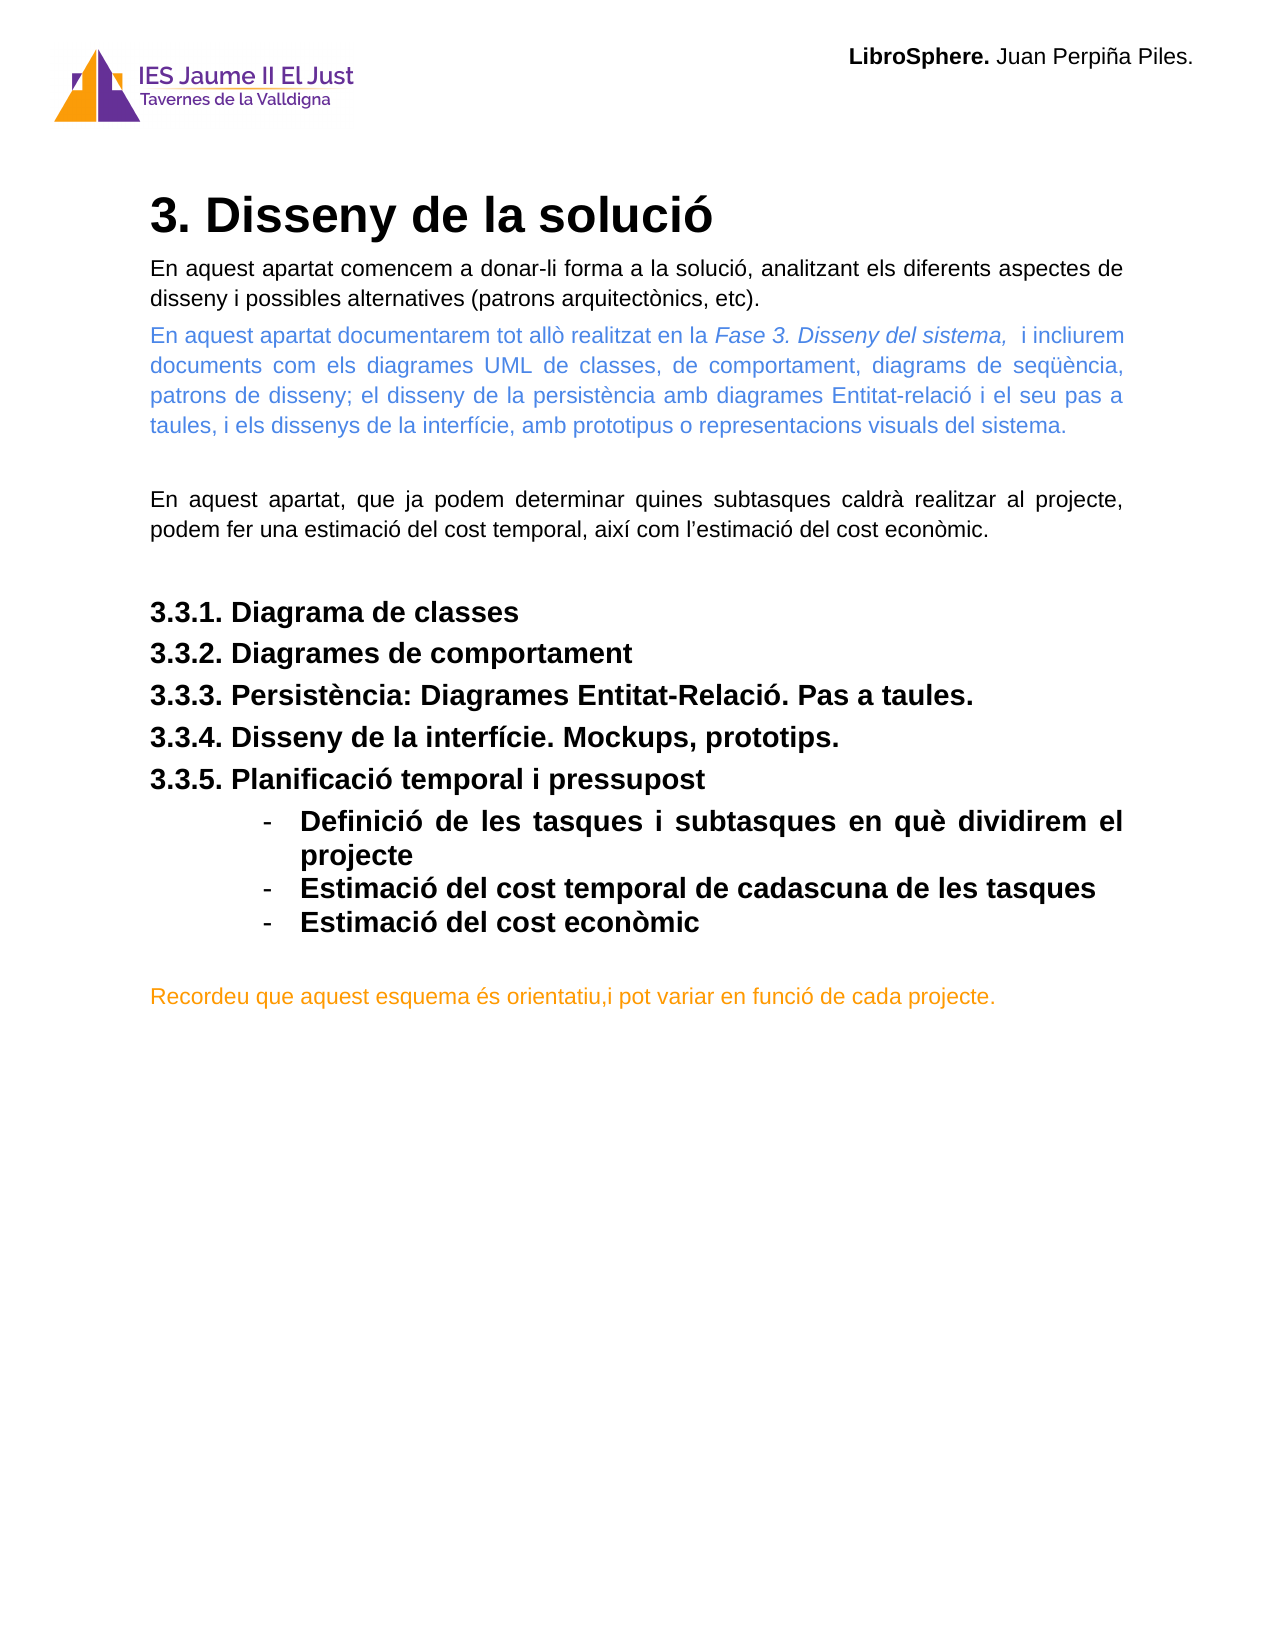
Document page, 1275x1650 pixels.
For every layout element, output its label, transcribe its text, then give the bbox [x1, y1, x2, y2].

text En aquest apartat, que ja podem determinar quines subtasques caldrà realitzar al projecte, podem fer una estimació del cost temporal, així com l’estimació del cost econòmic. [150, 486, 1124, 542]
subtitle 3.3.1. Diagrama de classes [150, 594, 1124, 628]
text En aquest apartat comencem a donar-li forma a la solució, analitzant els diferents aspectes de disseny i possibles alternatives (patrons arquitectònics, etc). [150, 255, 1124, 312]
subtitle Definició de les tasques i subtasques en què dividirem el projecte [262, 804, 1124, 871]
subtitle 3.3.3. Persistència: Diagrames Entitat-Relació. Pas a taules. [150, 678, 1124, 712]
subtitle 3.3.2. Diagrames de comportament [150, 636, 1124, 670]
picture [50, 42, 354, 129]
text En aquest apartat documentarem tot allò realitzat en la Fase 3. Disseny del sistema, i incliurem documents com els diagrames UML de classes, de comportament, diagrams de seqüència, patrons de disseny; el disseny de la persistència amb diagrames Entitat-relació i el seu pas a taules, i els dissenys de la interfície, amb prototipus o representacions visuals del sistema. [150, 322, 1124, 439]
subtitle 3.3.4. Disseny de la interfície. Mockups, prototips. [150, 720, 1124, 754]
subtitle 3.3.5. Planificació temporal i pressupost [150, 762, 1124, 796]
subtitle Estimació del cost econòmic [262, 904, 1124, 938]
subtitle Estimació del cost temporal de cadascuna de les tasques [262, 871, 1124, 904]
subtitle 3. Disseny de la solució [150, 185, 1124, 242]
text Recordeu que aquest esquema és orientatiu,i pot variar en funció de cada projecte. [150, 983, 1124, 1009]
